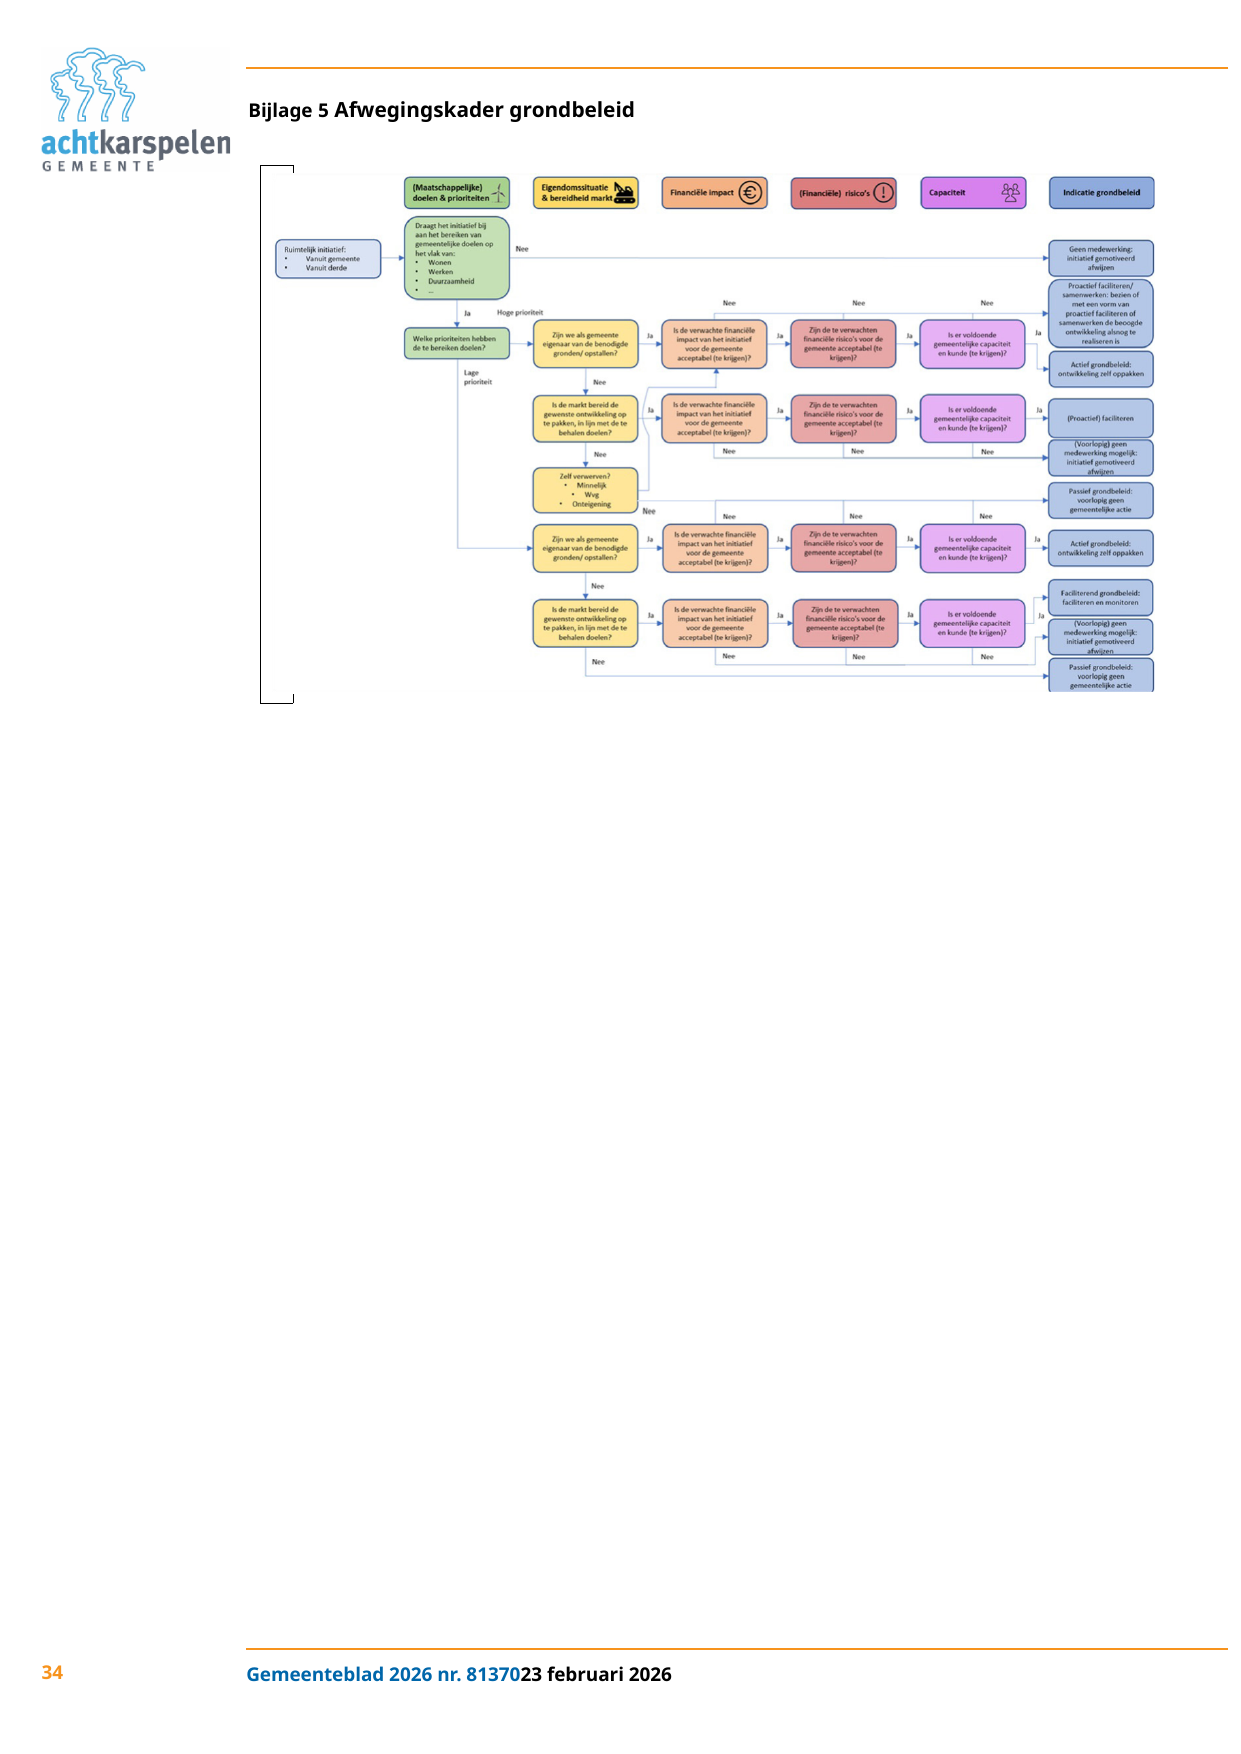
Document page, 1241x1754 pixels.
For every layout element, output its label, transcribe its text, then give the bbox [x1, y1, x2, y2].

picture [41, 47, 231, 172]
picture [268, 173, 1155, 694]
text Bijlage 5 Afwegingskader grondbeleid [248, 95, 1152, 123]
